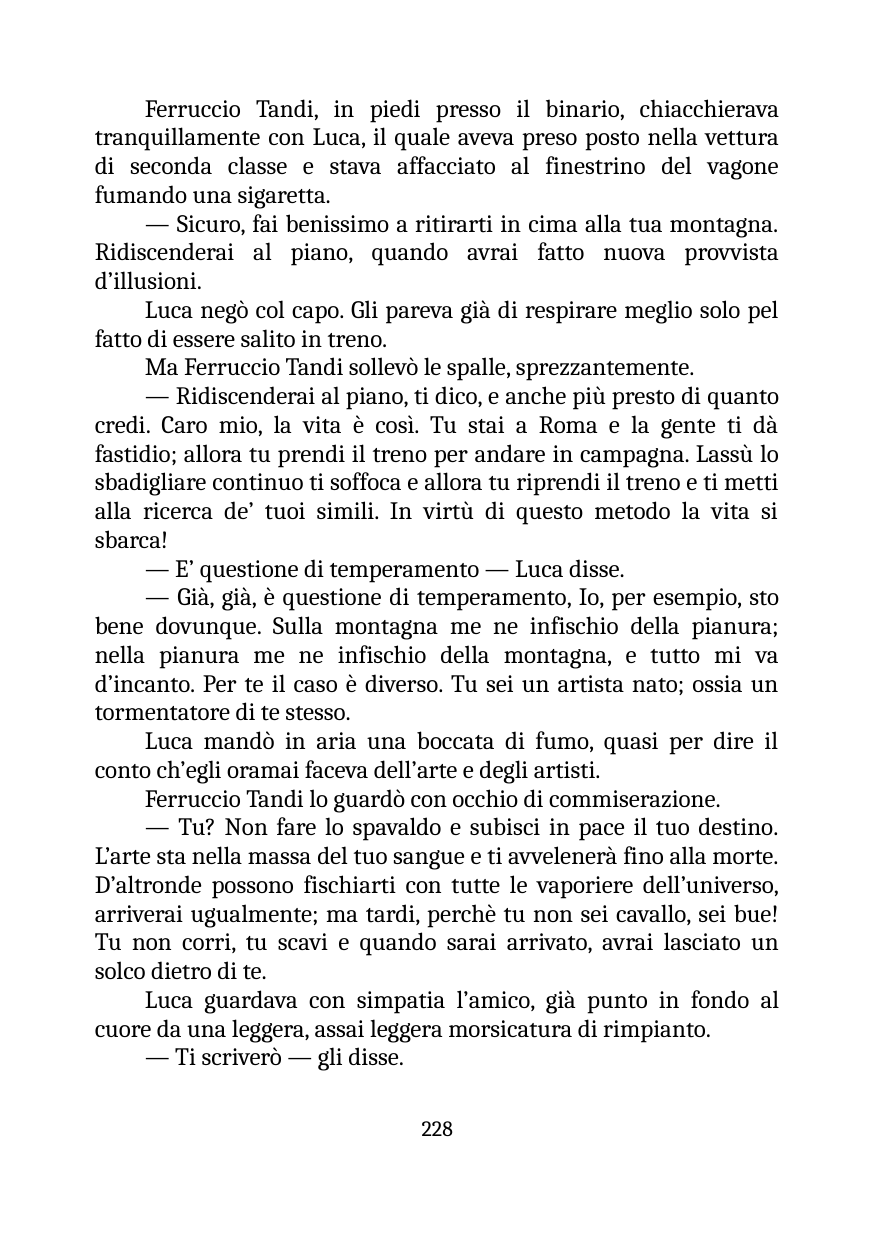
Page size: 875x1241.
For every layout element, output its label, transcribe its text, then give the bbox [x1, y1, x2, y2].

text Ferruccio Tandi lo guardò con occhio di commiserazione. [94, 784, 779, 813]
text — Ti scriverò — gli disse. [94, 1043, 779, 1072]
text — Ridiscenderai al piano, ti dico, e anche più presto di quanto credi. Caro mio, la vita è così. Tu stai a Roma e la gente ti dà fastidio; allora tu prendi il treno per andare in campagna. Lassù lo sbadigliare continuo ti soffoca e allora tu riprendi il treno e ti metti alla ricerca de’ tuoi simili. In virtù di questo metodo la vita si sbarca! [94, 382, 779, 554]
text — Sicuro, fai benissimo a ritirarti in cima alla tua montagna. Ridiscenderai al piano, quando avrai fatto nuova provvista d’illusioni. [94, 209, 779, 296]
text Luca guardava con simpatia l’amico, già punto in fondo al cuore da una leggera, assai leggera morsicatura di rimpianto. [94, 986, 779, 1043]
text — E’ questione di temperamento — Luca disse. [94, 554, 779, 583]
text — Già, già, è questione di temperamento, Io, per esempio, sto bene dovunque. Sulla montagna me ne infischio della pianura; nella pianura me ne infischio della montagna, e tutto mi va d’incanto. Per te il caso è diverso. Tu sei un artista nato; ossia un tormentatore di te stesso. [94, 583, 779, 727]
text Luca mandò in aria una boccata di fumo, quasi per dire il conto ch’egli oramai faceva dell’arte e degli artisti. [94, 727, 779, 784]
text Ma Ferruccio Tandi sollevò le spalle, sprezzantemente. [94, 353, 779, 382]
text — Tu? Non fare lo spavaldo e subisci in pace il tuo destino. L’arte sta nella massa del tuo sangue e ti avvelenerà fino alla morte. D’altronde possono fischiarti con tutte le vaporiere dell’universo, arriverai ugualmente; ma tardi, perchè tu non sei cavallo, sei bue! Tu non corri, tu scavi e quando sarai arrivato, avrai lasciato un solco dietro di te. [94, 813, 779, 986]
text Luca negò col capo. Gli pareva già di respirare meglio solo pel fatto di essere salito in treno. [94, 296, 779, 353]
text Ferruccio Tandi, in piedi presso il binario, chiacchierava tranquillamente con Luca, il quale aveva preso posto nella vettura di seconda classe e stava affacciato al finestrino del vagone fumando una sigaretta. [94, 94, 779, 209]
